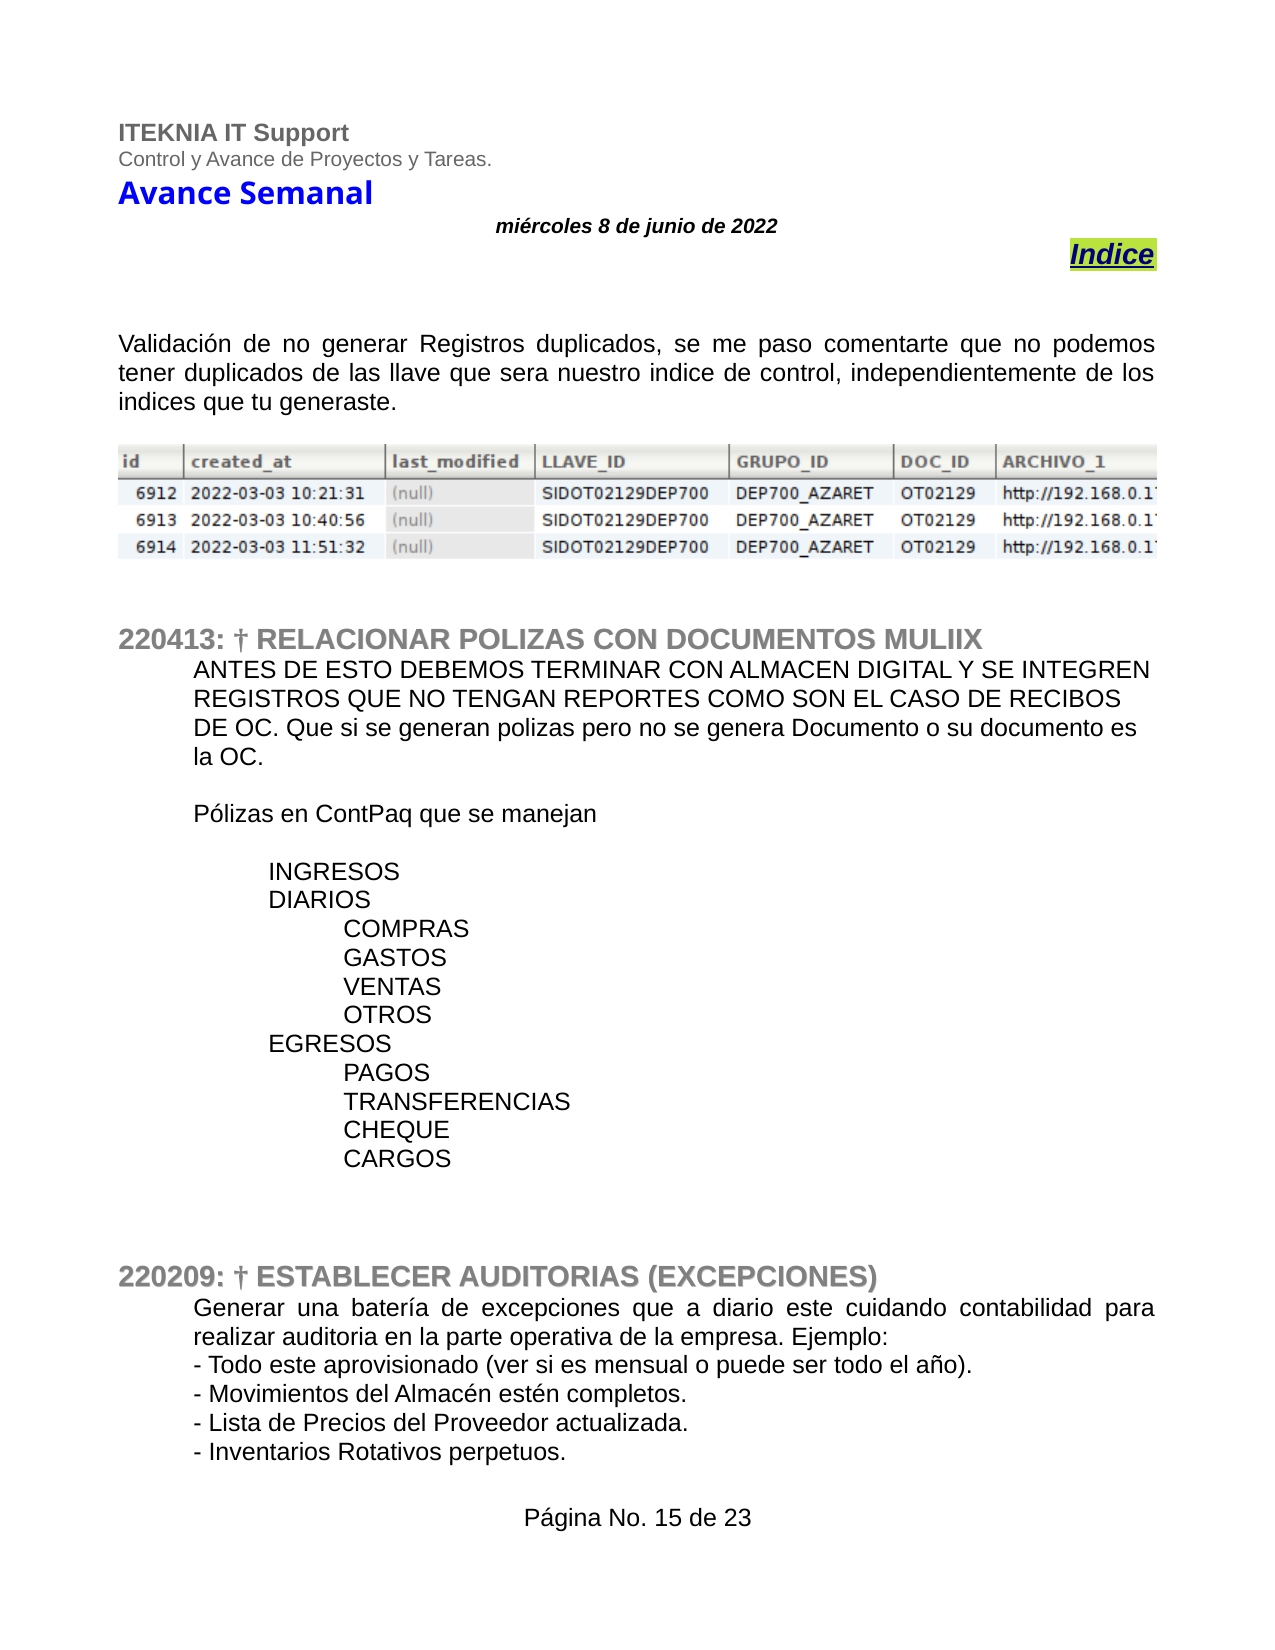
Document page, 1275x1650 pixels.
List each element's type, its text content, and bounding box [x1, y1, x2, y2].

text - Todo este aprovisionado (ver si es mensual o puede ser todo el año). [193, 1350, 1157, 1379]
text OTROS [193, 1000, 1157, 1029]
text GASTOS [193, 943, 1157, 972]
text TRANSFERENCIAS [193, 1087, 1157, 1115]
text Pólizas en ContPaq que se manejan [193, 799, 1157, 828]
text Validación de no generar Registros duplicados, se me paso comentarte que no podemos tener duplicados de las llave que sera nuestro indice de control, independientemente de los indices que tu generaste. [118, 329, 1157, 415]
text - Inventarios Rotativos perpetuos. [193, 1436, 1157, 1465]
subtitle 220413: † RELACIONAR POLIZAS CON DOCUMENTOS MULIIX [118, 622, 1157, 655]
text ANTES DE ESTO DEBEMOS TERMINAR CON ALMACEN DIGITAL Y SE INTEGREN REGISTROS QUE NO TENGAN REPORTES COMO SON EL CASO DE RECIBOS DE OC. Que si se generan polizas pero no se genera Documento o su documento es la OC. [193, 655, 1157, 770]
text - Movimientos del Almacén estén completos. [193, 1379, 1157, 1408]
text Generar una batería de excepciones que a diario este cuidando contabilidad para realizar auditoria en la parte operativa de la empresa. Ejemplo: [193, 1293, 1157, 1350]
text PAGOS [193, 1058, 1157, 1087]
text DIARIOS [193, 885, 1157, 914]
subtitle 220209: † ESTABLECER AUDITORIAS (EXCEPCIONES) [118, 1259, 1157, 1293]
text EGRESOS [193, 1029, 1157, 1058]
text - Lista de Precios del Proveedor actualizada. [193, 1408, 1157, 1436]
text COMPRAS [193, 914, 1157, 943]
text INGRESOS [193, 857, 1157, 885]
text VENTAS [193, 972, 1157, 1000]
text CARGOS [193, 1144, 1157, 1173]
text CHEQUE [193, 1115, 1157, 1144]
picture [118, 444, 1157, 565]
